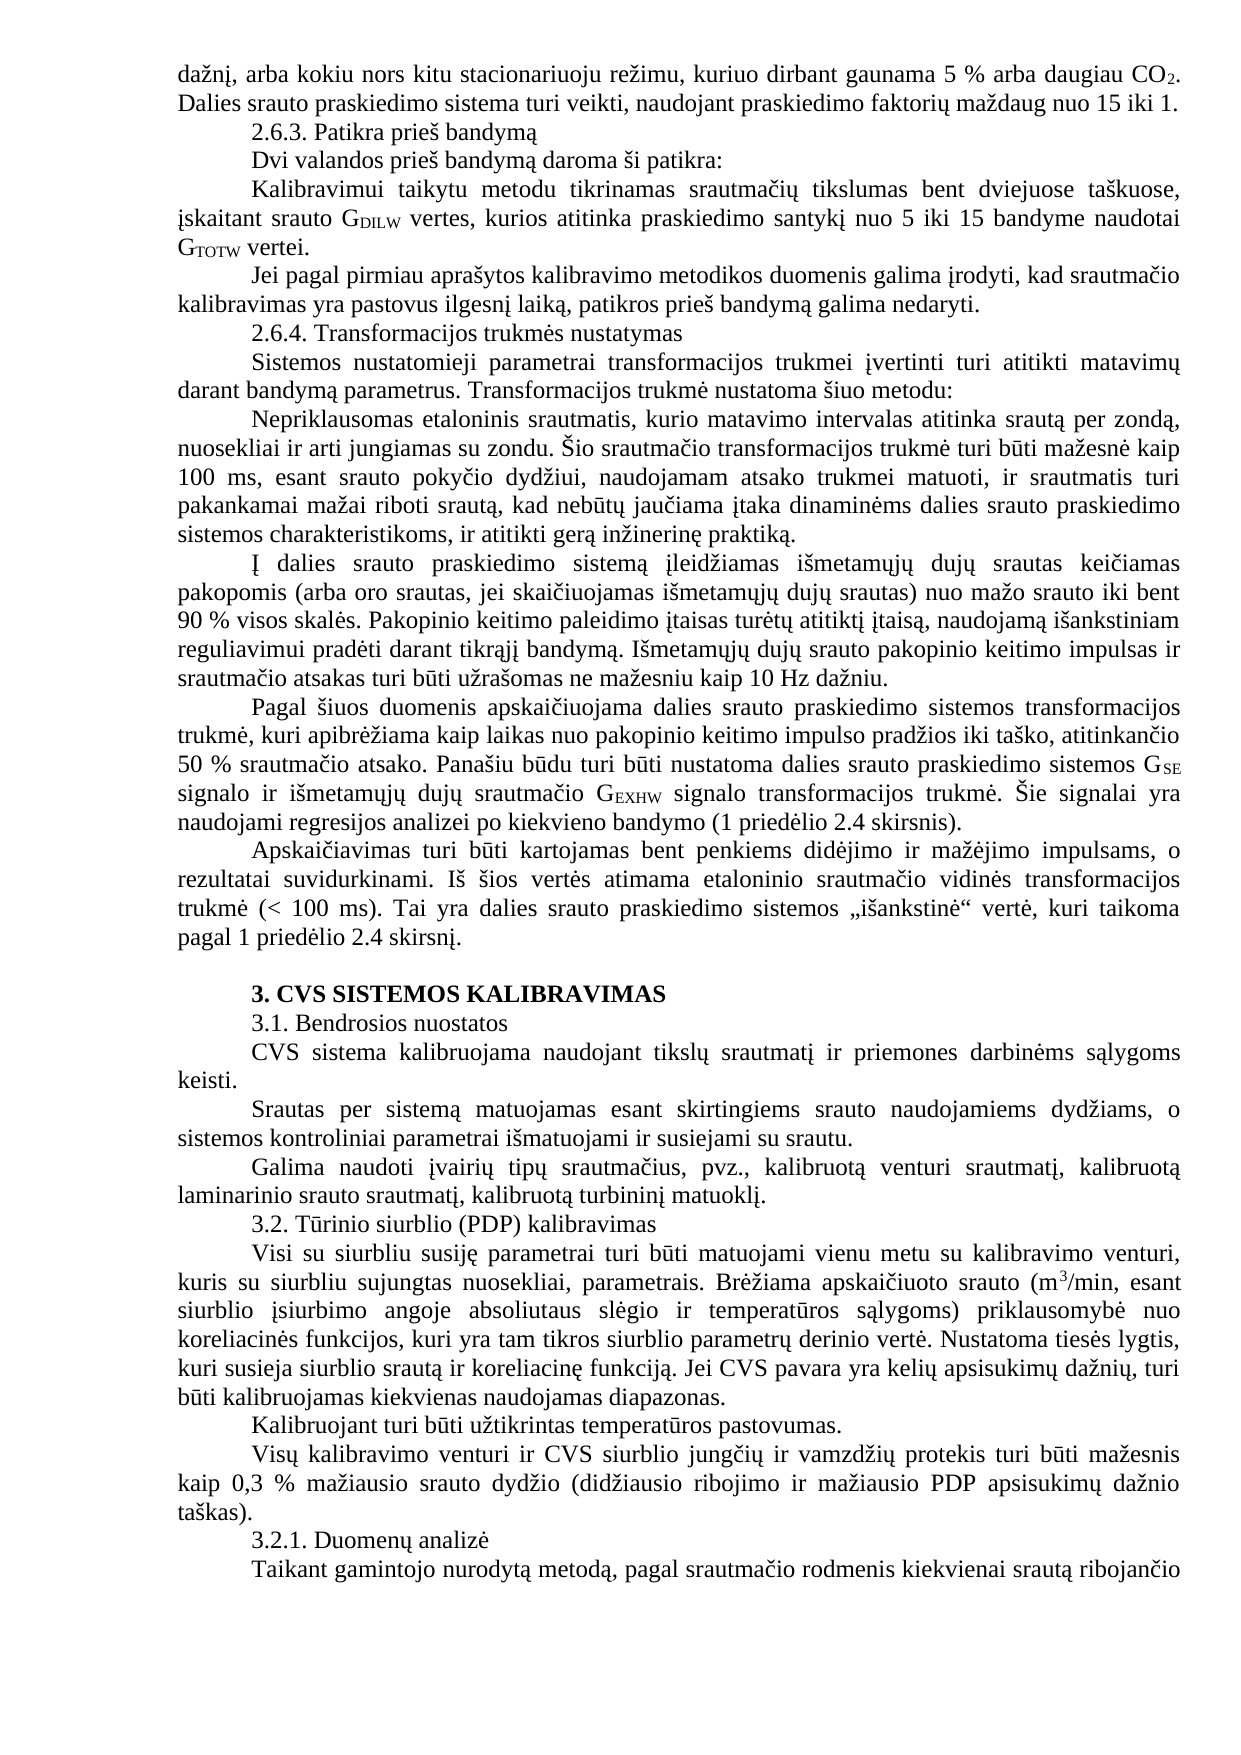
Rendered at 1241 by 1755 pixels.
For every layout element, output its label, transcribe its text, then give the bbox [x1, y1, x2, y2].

text Nepriklausomas etaloninis srautmatis, kurio matavimo intervalas atitinka srautą per zondą, nuosekliai ir arti jungiamas su zondu. Šio srautmačio transformacijos trukmė turi būti mažesnė kaip 100 ms, esant srauto pokyčio dydžiui, naudojamam atsako trukmei matuoti, ir srautmatis turi pakankamai mažai riboti srautą, kad nebūtų jaučiama įtaka dinaminėms dalies srauto praskiedimo sistemos charakteristikoms, ir atitikti gerą inžinerinę praktiką. [177, 404, 1181, 548]
text Jei pagal pirmiau aprašytos kalibravimo metodikos duomenis galima įrodyti, kad srautmačio kalibravimas yra pastovus ilgesnį laiką, patikros prieš bandymą galima nedaryti. [177, 260, 1181, 318]
text Į dalies srauto praskiedimo sistemą įleidžiamas išmetamųjų dujų srautas keičiamas pakopomis (arba oro srautas, jei skaičiuojamas išmetamųjų dujų srautas) nuo mažo srauto iki bent 90 % visos skalės. Pakopinio keitimo paleidimo įtaisas turėtų atitiktį įtaisą, naudojamą išankstiniam reguliavimui pradėti darant tikrąjį bandymą. Išmetamųjų dujų srauto pakopinio keitimo impulsas ir srautmačio atsakas turi būti užrašomas ne mažesniu kaip 10 Hz dažniu. [177, 548, 1181, 692]
text CVS sistema kalibruojama naudojant tikslų srautmatį ir priemones darbinėms sąlygoms keisti. [177, 1037, 1181, 1094]
text 3.1. Bendrosios nuostatos [177, 1008, 1181, 1037]
text Kalibravimui taikytu metodu tikrinamas srautmačių tikslumas bent dviejuose taškuose, įskaitant srauto GDILW vertes, kurios atitinka praskiedimo santykį nuo 5 iki 15 bandyme naudotai GTOTW vertei. [177, 174, 1181, 260]
text Visų kalibravimo venturi ir CVS siurblio jungčių ir vamzdžių protekis turi būti mažesnis kaip 0,3 % mažiausio srauto dydžio (didžiausio ribojimo ir mažiausio PDP apsisukimų dažnio taškas). [177, 1439, 1181, 1525]
text Apskaičiavimas turi būti kartojamas bent penkiems didėjimo ir mažėjimo impulsams, o rezultatai suvidurkinami. Iš šios vertės atimama etaloninio srautmačio vidinės transformacijos trukmė (< 100 ms). Tai yra dalies srauto praskiedimo sistemos „išankstinė“ vertė, kuri taikoma pagal 1 priedėlio 2.4 skirsnį. [177, 835, 1181, 950]
text 2.6.4. Transformacijos trukmės nustatymas [177, 318, 1181, 347]
text 3.2. Tūrinio siurblio (PDP) kalibravimas [177, 1209, 1181, 1238]
text Pagal šiuos duomenis apskaičiuojama dalies srauto praskiedimo sistemos transformacijos trukmė, kuri apibrėžiama kaip laikas nuo pakopinio keitimo impulso pradžios iki taško, atitinkančio 50 % srautmačio atsako. Panašiu būdu turi būti nustatoma dalies srauto praskiedimo sistemos GSE signalo ir išmetamųjų dujų srautmačio GEXHW signalo transformacijos trukmė. Šie signalai yra naudojami regresijos analizei po kiekvieno bandymo (1 priedėlio 2.4 skirsnis). [177, 692, 1181, 835]
text Galima naudoti įvairių tipų srautmačius, pvz., kalibruotą venturi srautmatį, kalibruotą laminarinio srauto srautmatį, kalibruotą turbininį matuoklį. [177, 1152, 1181, 1209]
text 2.6.3. Patikra prieš bandymą [177, 117, 1181, 145]
text Dvi valandos prieš bandymą daroma ši patikra: [177, 145, 1181, 174]
text Kalibruojant turi būti užtikrintas temperatūros pastovumas. [177, 1410, 1181, 1439]
text 3. CVS SISTEMOS KALIBRAVIMAS [177, 979, 1181, 1008]
text dažnį, arba kokiu nors kitu stacionariuoju režimu, kuriuo dirbant gaunama 5 % arba daugiau CO2. Dalies srauto praskiedimo sistema turi veikti, naudojant praskiedimo faktorių maždaug nuo 15 iki 1. [177, 59, 1181, 117]
text Srautas per sistemą matuojamas esant skirtingiems srauto naudojamiems dydžiams, o sistemos kontroliniai parametrai išmatuojami ir susiejami su srautu. [177, 1094, 1181, 1152]
text Taikant gamintojo nurodytą metodą, pagal srautmačio rodmenis kiekvienai srautą ribojančio [177, 1554, 1181, 1583]
text Visi su siurbliu susiję parametrai turi būti matuojami vienu metu su kalibravimo venturi, kuris su siurbliu sujungtas nuosekliai, parametrais. Brėžiama apskaičiuoto srauto (m3/min, esant siurblio įsiurbimo angoje absoliutaus slėgio ir temperatūros sąlygoms) priklausomybė nuo koreliacinės funkcijos, kuri yra tam tikros siurblio parametrų derinio vertė. Nustatoma tiesės lygtis, kuri susieja siurblio srautą ir koreliacinę funkciją. Jei CVS pavara yra kelių apsisukimų dažnių, turi būti kalibruojamas kiekvienas naudojamas diapazonas. [177, 1238, 1181, 1410]
text 3.2.1. Duomenų analizė [177, 1525, 1181, 1554]
text Sistemos nustatomieji parametrai transformacijos trukmei įvertinti turi atitikti matavimų darant bandymą parametrus. Transformacijos trukmė nustatoma šiuo metodu: [177, 347, 1181, 404]
